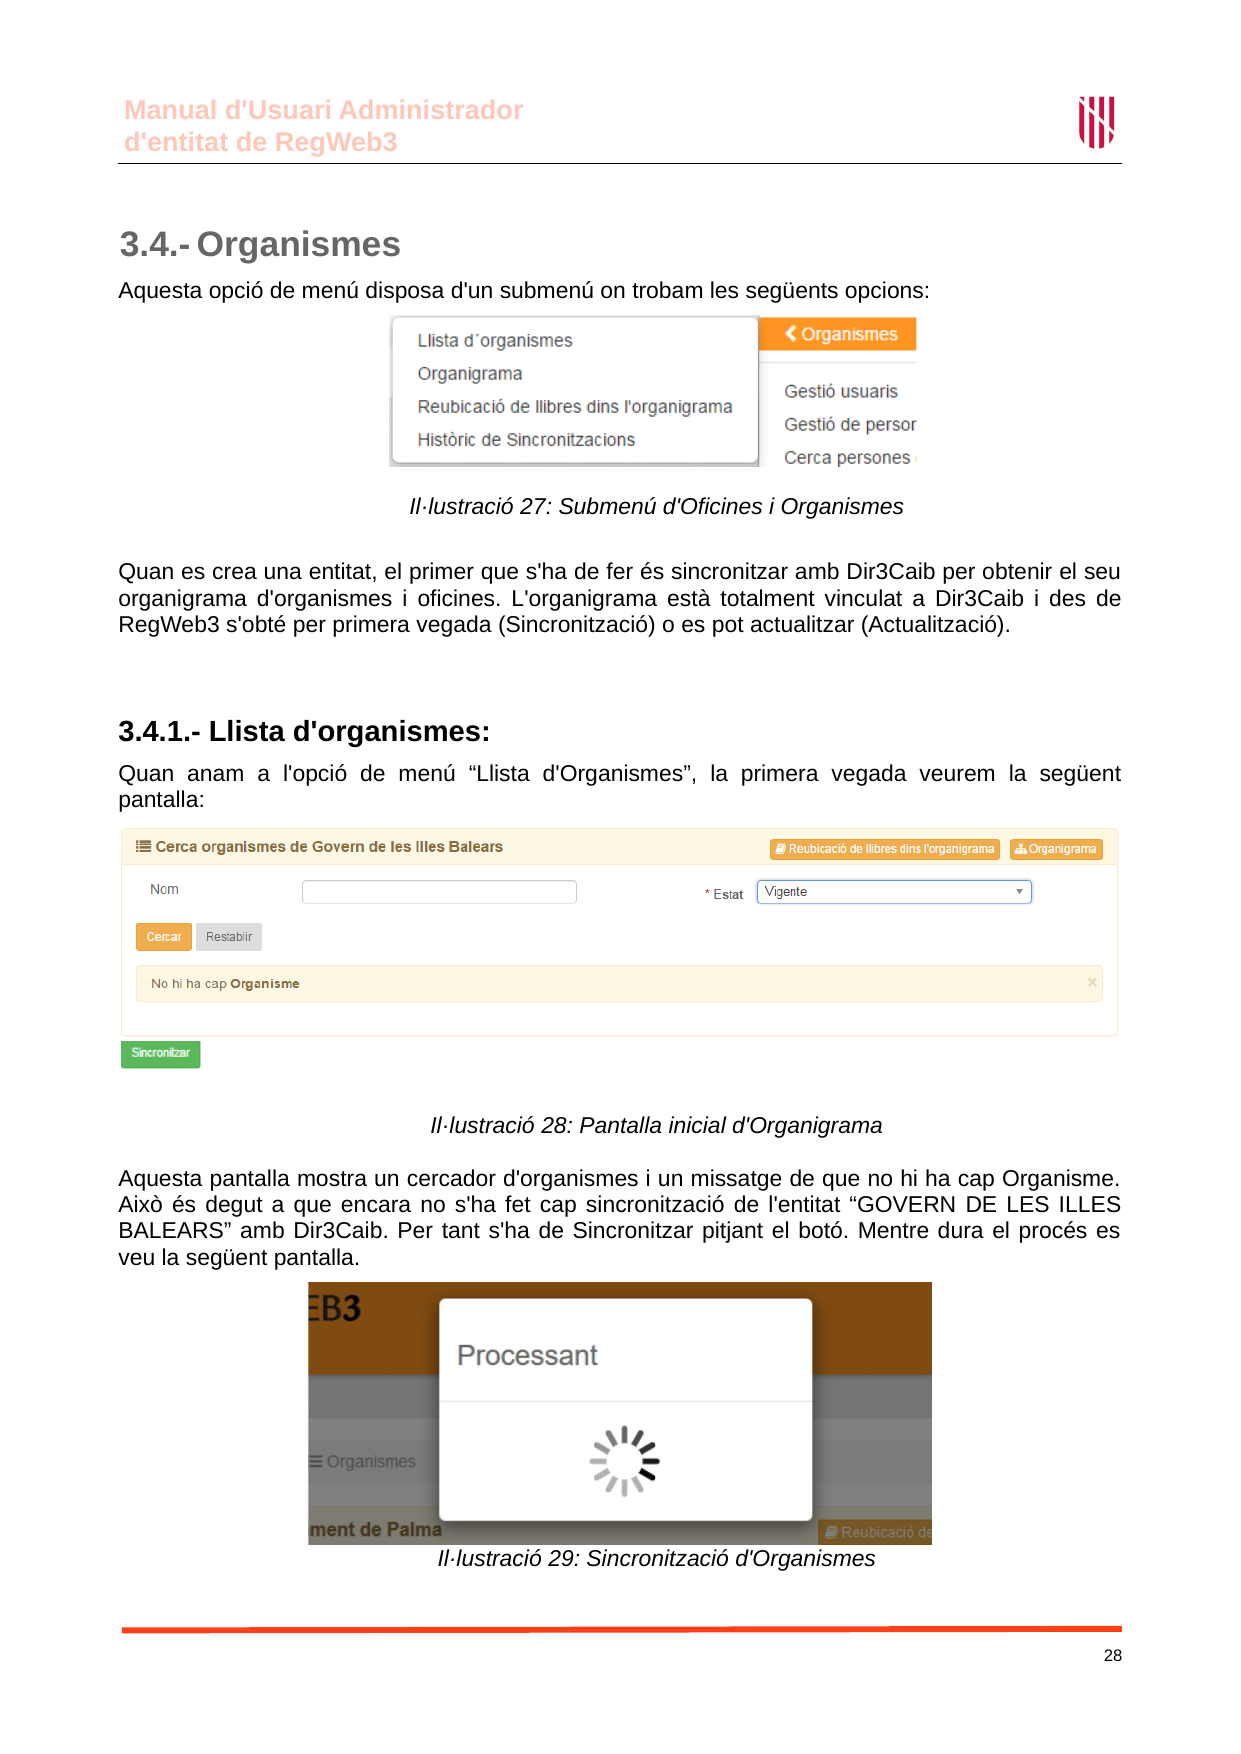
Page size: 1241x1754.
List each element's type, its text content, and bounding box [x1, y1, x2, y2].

list Il·lustració 29: Sincronització d'Organismes [156, 1282, 1122, 1571]
text Aquesta opció de menú disposa d'un submenú on trobam les següents opcions: [118, 277, 1122, 303]
picture [1076, 94, 1117, 150]
text Quan es crea una entitat, el primer que s'ha de fer és sincronitzar amb Dir3Caib per obtenir el seu organigrama d'organismes i oficines. L'organigrama està totalment vinculat a Dir3Caib i des de RegWeb3 s'obté per primera vegada (Sincronització) o es pot actualitzar (Actualització). [118, 558, 1122, 637]
list Il·lustració 28: Pantalla inicial d'Organigrama [156, 1112, 1122, 1138]
subtitle Organismes [119, 223, 1122, 264]
text Quan anam a l'opció de menú “Llista d'Organismes”, la primera vegada veurem la següent pantalla: [118, 759, 1122, 812]
text Aquesta pantalla mostra un cercador d'organismes i un missatge de que no hi ha cap Organisme. Això és degut a que encara no s'ha fet cap sincronització de l'entitat “GOVERN DE LES ILLES BALEARS” amb Dir3Caib. Per tant s'ha de Sincronitzar pitjant el botó. Mentre dura el procés es veu la següent pantalla. [118, 1164, 1122, 1270]
list Il·lustració 27: Submenú d'Oficines i Organismes [156, 493, 1122, 519]
subtitle Llista d'organismes: [118, 713, 1122, 747]
picture [118, 1041, 1123, 1073]
